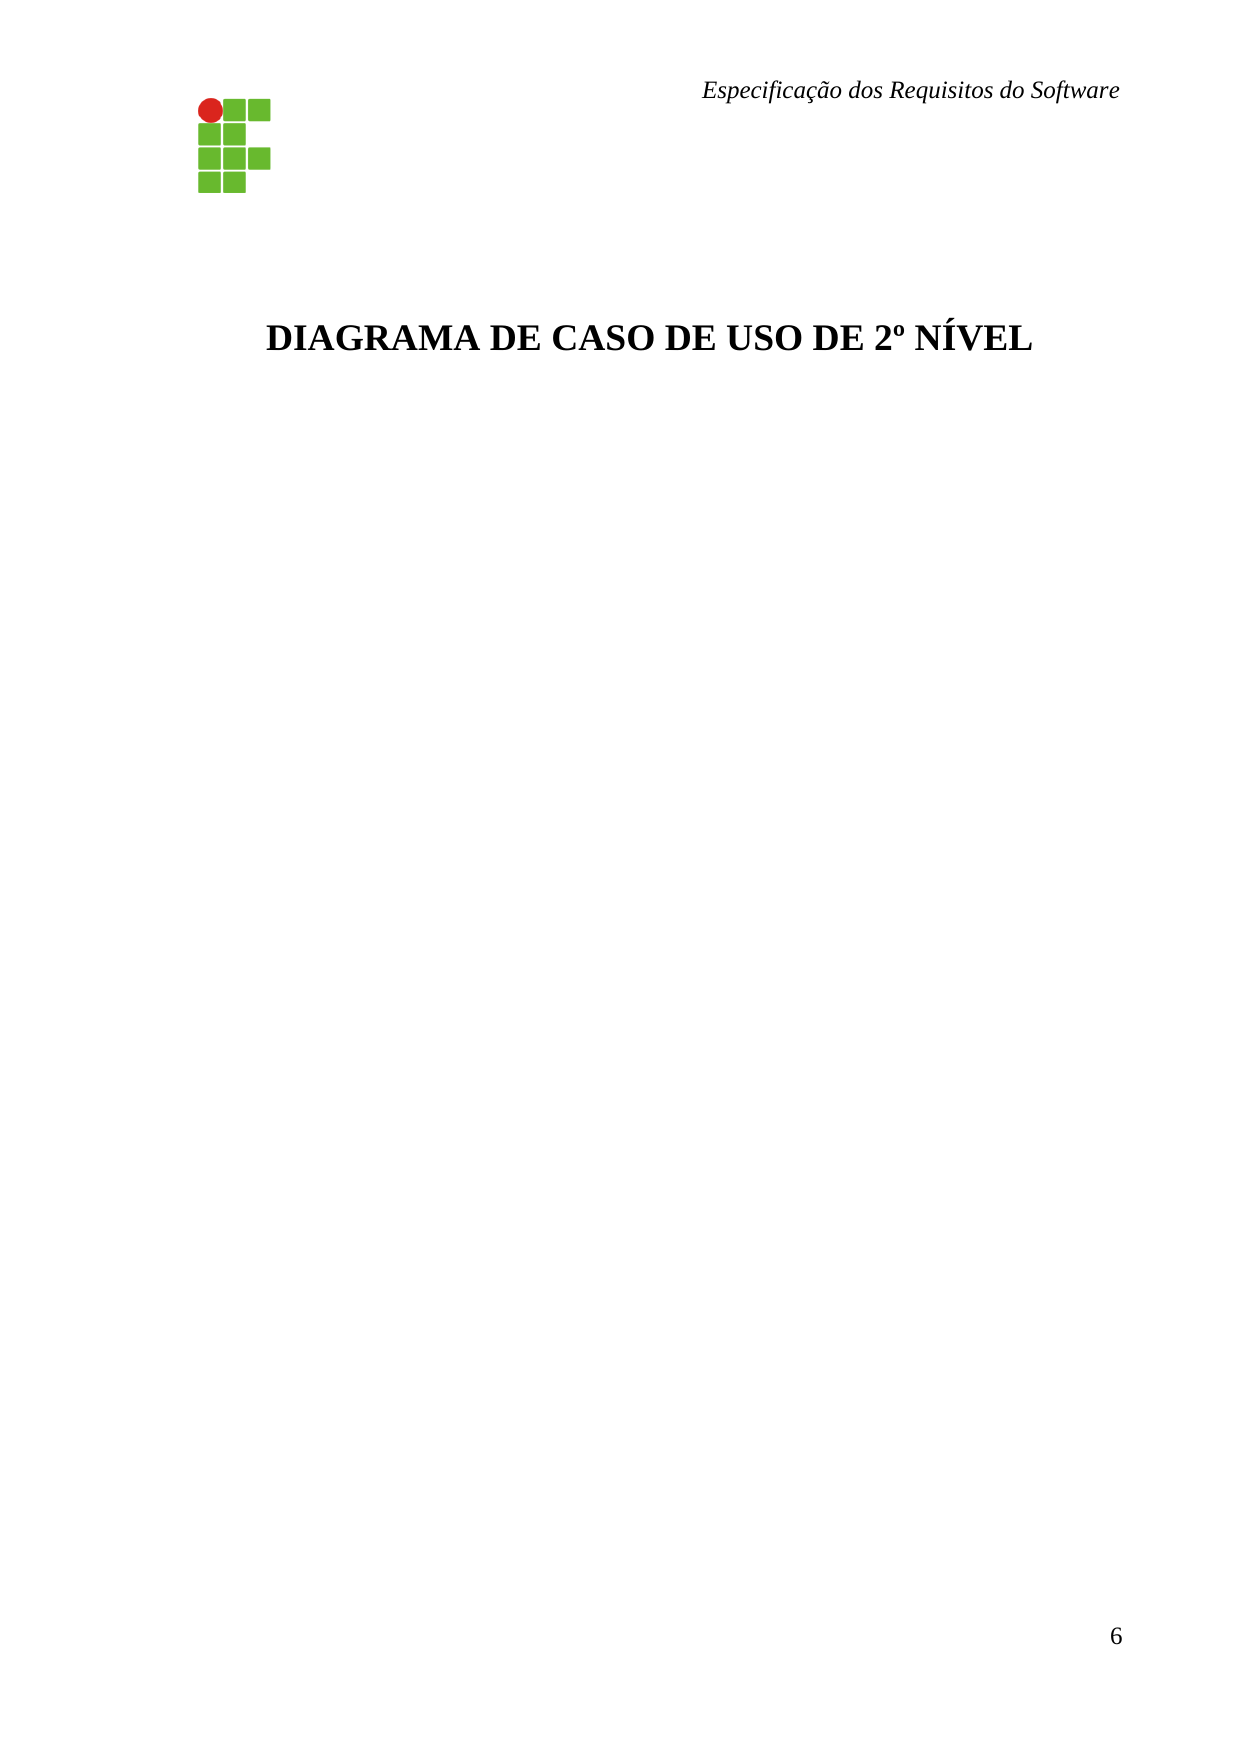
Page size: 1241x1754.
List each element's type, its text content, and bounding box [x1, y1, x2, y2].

text DIAGRAMA DE CASO DE USO DE 2º NÍVEL [177, 315, 1122, 358]
